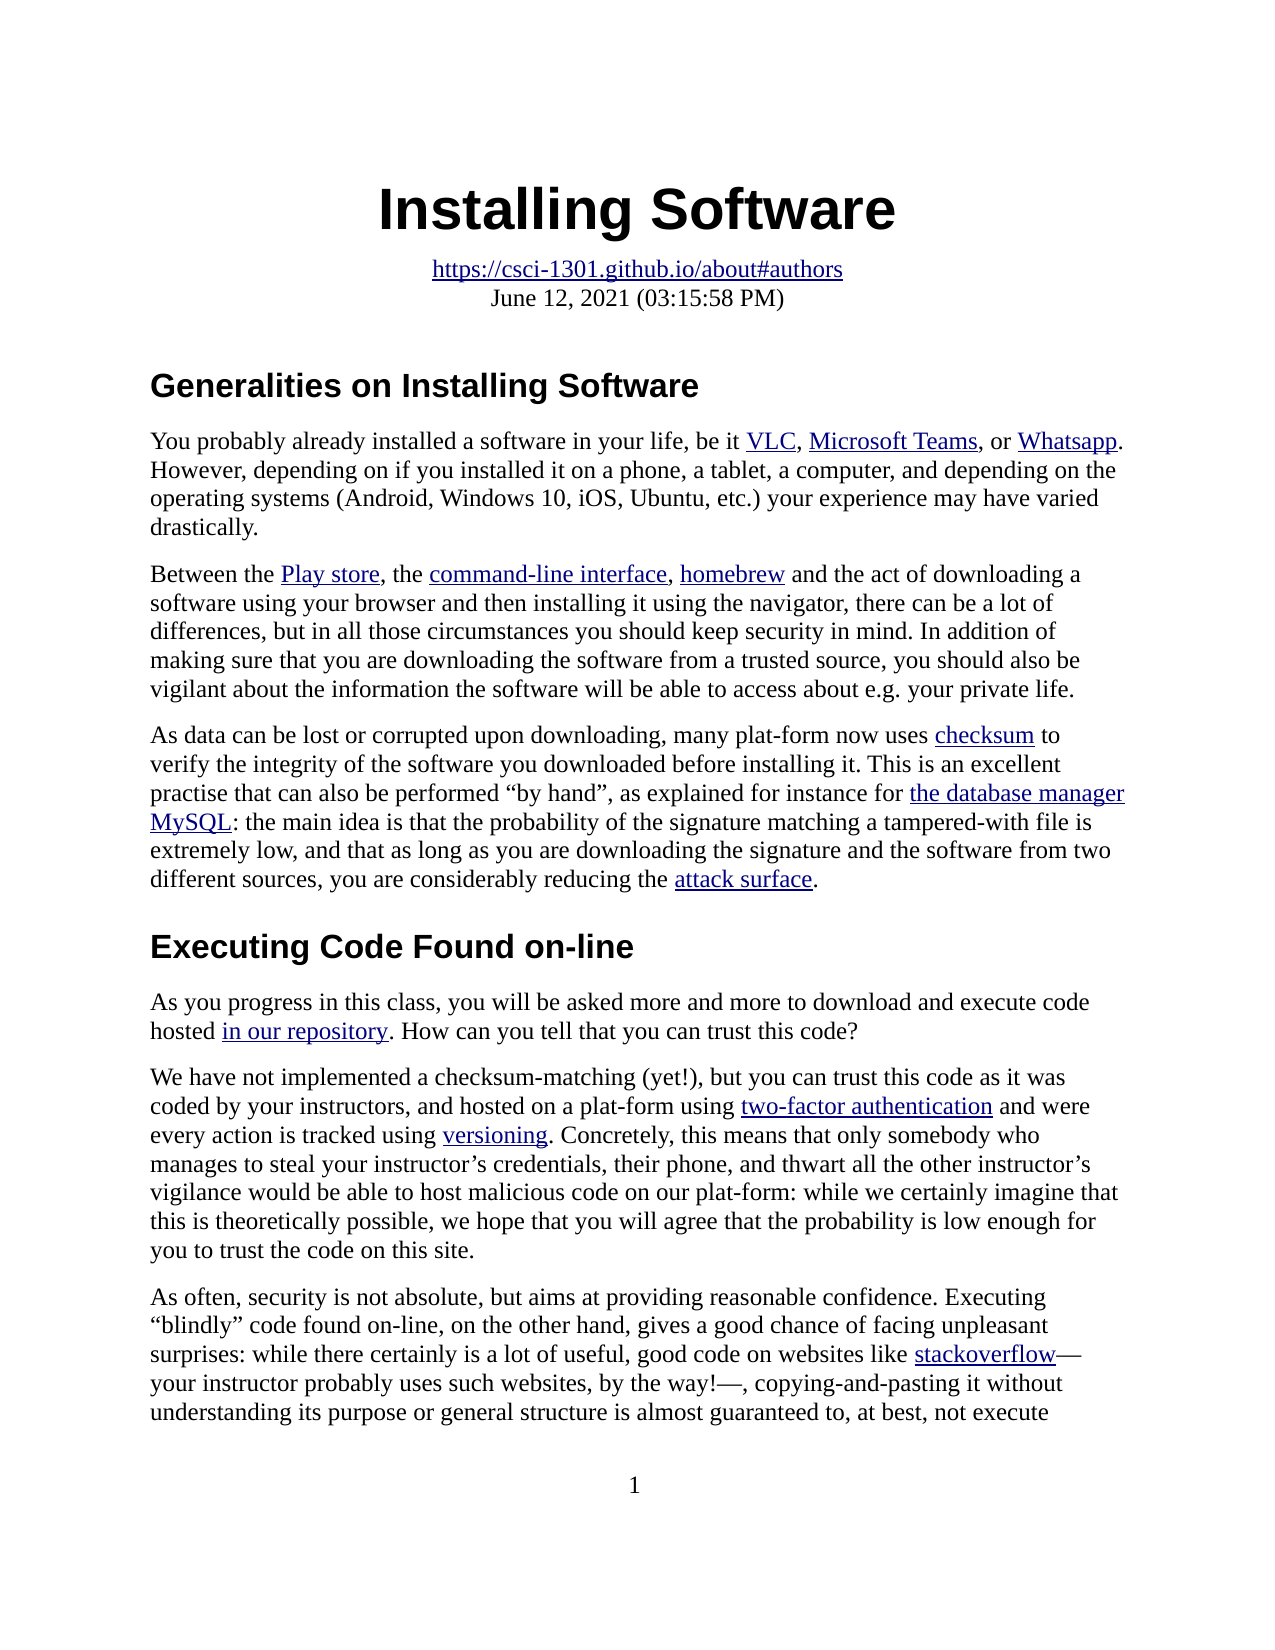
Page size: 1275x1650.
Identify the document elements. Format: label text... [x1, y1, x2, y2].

text As you progress in this class, you will be asked more and more to download and execute code hosted in our repository. How can you tell that you can trust this code? [150, 987, 1125, 1044]
title Installing Software [150, 175, 1125, 242]
text We have not implemented a checksum-matching (yet!), but you can trust this code as it was coded by your instructors, and hosted on a plat-form using two-factor authentication and were every action is tracked using versioning. Concretely, this means that only somebody who manages to steal your instructor’s credentials, their phone, and thwart all the other instructor’s vigilance would be able to host malicious code on our plat-form: while we certainly imagine that this is theoretically possible, we hope that you will agree that the probability is low enough for you to trust the code on this site. [150, 1062, 1125, 1264]
subtitle Generalities on Installing Software [150, 366, 1125, 404]
text You probably already installed a software in your life, be it VLC, Microsoft Teams, or Whatsapp. However, depending on if you installed it on a phone, a tablet, a computer, and depending on the operating systems (Android, Windows 10, iOS, Ubuntu, etc.) your experience may have varied drastically. [150, 426, 1125, 541]
text June 12, 2021 (03:15:58 PM) [150, 283, 1125, 312]
text Between the Play store, the command-line interface, homebrew and the act of downloading a software using your browser and then installing it using the navigator, there can be a lot of differences, but in all those circumstances you should keep security in mind. In addition of making sure that you are downloading the software from a trusted source, you should also be vigilant about the information the software will be able to access about e.g. your private life. [150, 559, 1125, 703]
text As data can be lost or corrupted upon downloading, many plat-form now uses checksum to verify the integrity of the software you downloaded before installing it. This is an excellent practise that can also be performed “by hand”, as explained for instance for the database manager MySQL: the main idea is that the probability of the signature matching a tampered-with file is extremely low, and that as long as you are downloading the signature and the software from two different sources, you are considerably reducing the attack surface. [150, 721, 1125, 893]
subtitle Executing Code Found on-line [150, 927, 1125, 966]
text https://csci-1301.github.io/about#authors [150, 254, 1125, 283]
text As often, security is not absolute, but aims at providing reasonable confidence. Executing “blindly” code found on-line, on the other hand, gives a good chance of facing unpleasant surprises: while there certainly is a lot of useful, good code on websites like stackoverflow—your instructor probably uses such websites, by the way!—, copying-and-pasting it without understanding its purpose or general structure is almost guaranteed to, at best, not execute [150, 1282, 1125, 1425]
